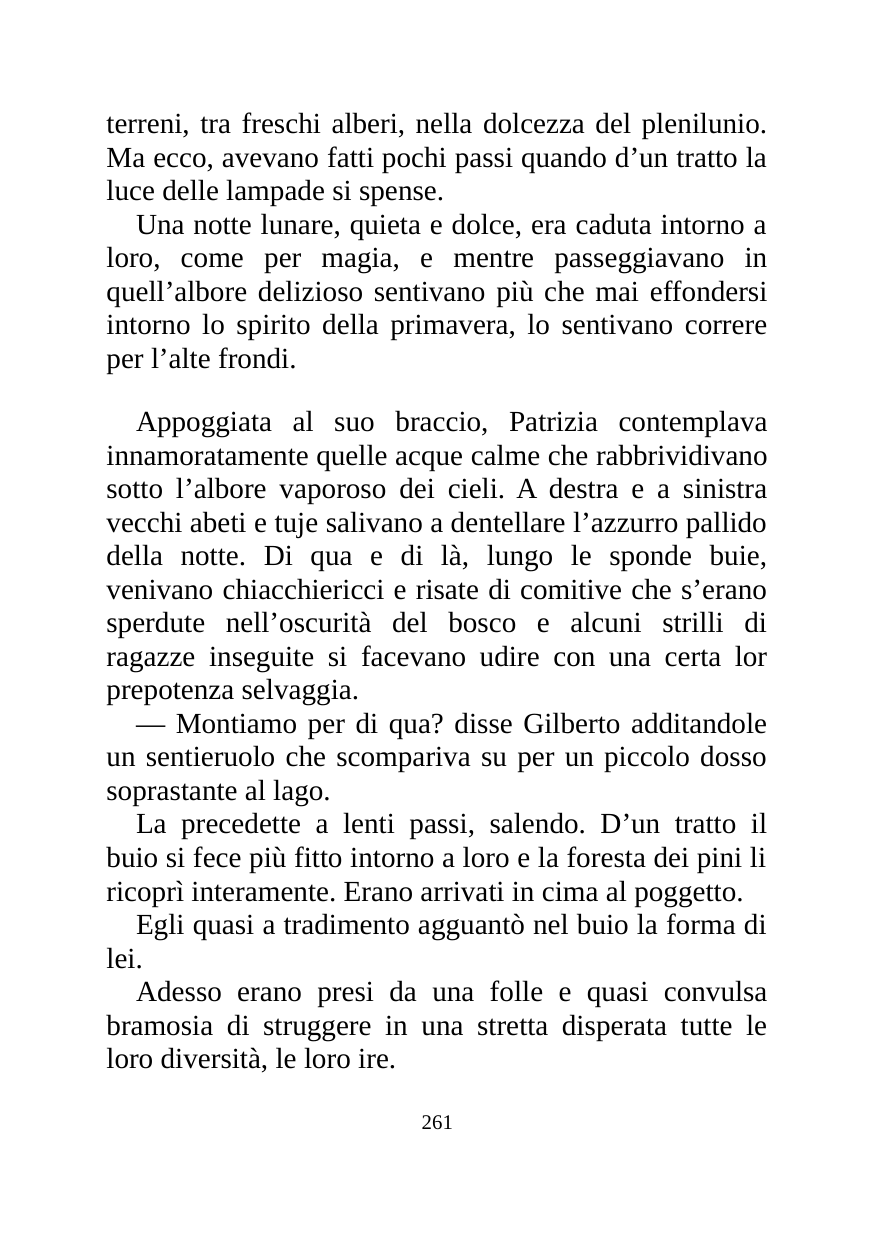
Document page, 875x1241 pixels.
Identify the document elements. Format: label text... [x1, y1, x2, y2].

text terreni, tra freschi alberi, nella dolcezza del plenilunio. Ma ecco, avevano fatti pochi passi quando d’un tratto la luce delle lampade si spense. [106, 106, 768, 207]
text Una notte lunare, quieta e dolce, era caduta intorno a loro, come per magia, e mentre passeggiavano in quell’albore delizioso sentivano più che mai effondersi intorno lo spirito della primavera, lo sentivano correre per l’alte frondi. [106, 207, 768, 374]
text Appoggiata al suo braccio, Patrizia contemplava innamoratamente quelle acque calme che rabbrividivano sotto l’albore vaporoso dei cieli. A destra e a sinistra vecchi abeti e tuje salivano a dentellare l’azzurro pallido della notte. Di qua e di là, lungo le sponde buie, venivano chiacchiericci e risate di comitive che s’erano sperdute nell’oscurità del bosco e alcuni strilli di ragazze inseguite si facevano udire con una certa lor prepotenza selvaggia. [106, 404, 768, 706]
text — Montiamo per di qua? disse Gilberto additandole un sentieruolo che scompariva su per un piccolo dosso soprastante al lago. [106, 706, 768, 807]
text La precedette a lenti passi, salendo. D’un tratto il buio si fece più fitto intorno a loro e la foresta dei pini li ricoprì interamente. Erano arrivati in cima al poggetto. [106, 807, 768, 907]
text Egli quasi a tradimento agguantò nel buio la forma di lei. [106, 907, 768, 974]
text Adesso erano presi da una folle e quasi convulsa bramosia di struggere in una stretta disperata tutte le loro diversità, le loro ire. [106, 974, 768, 1075]
